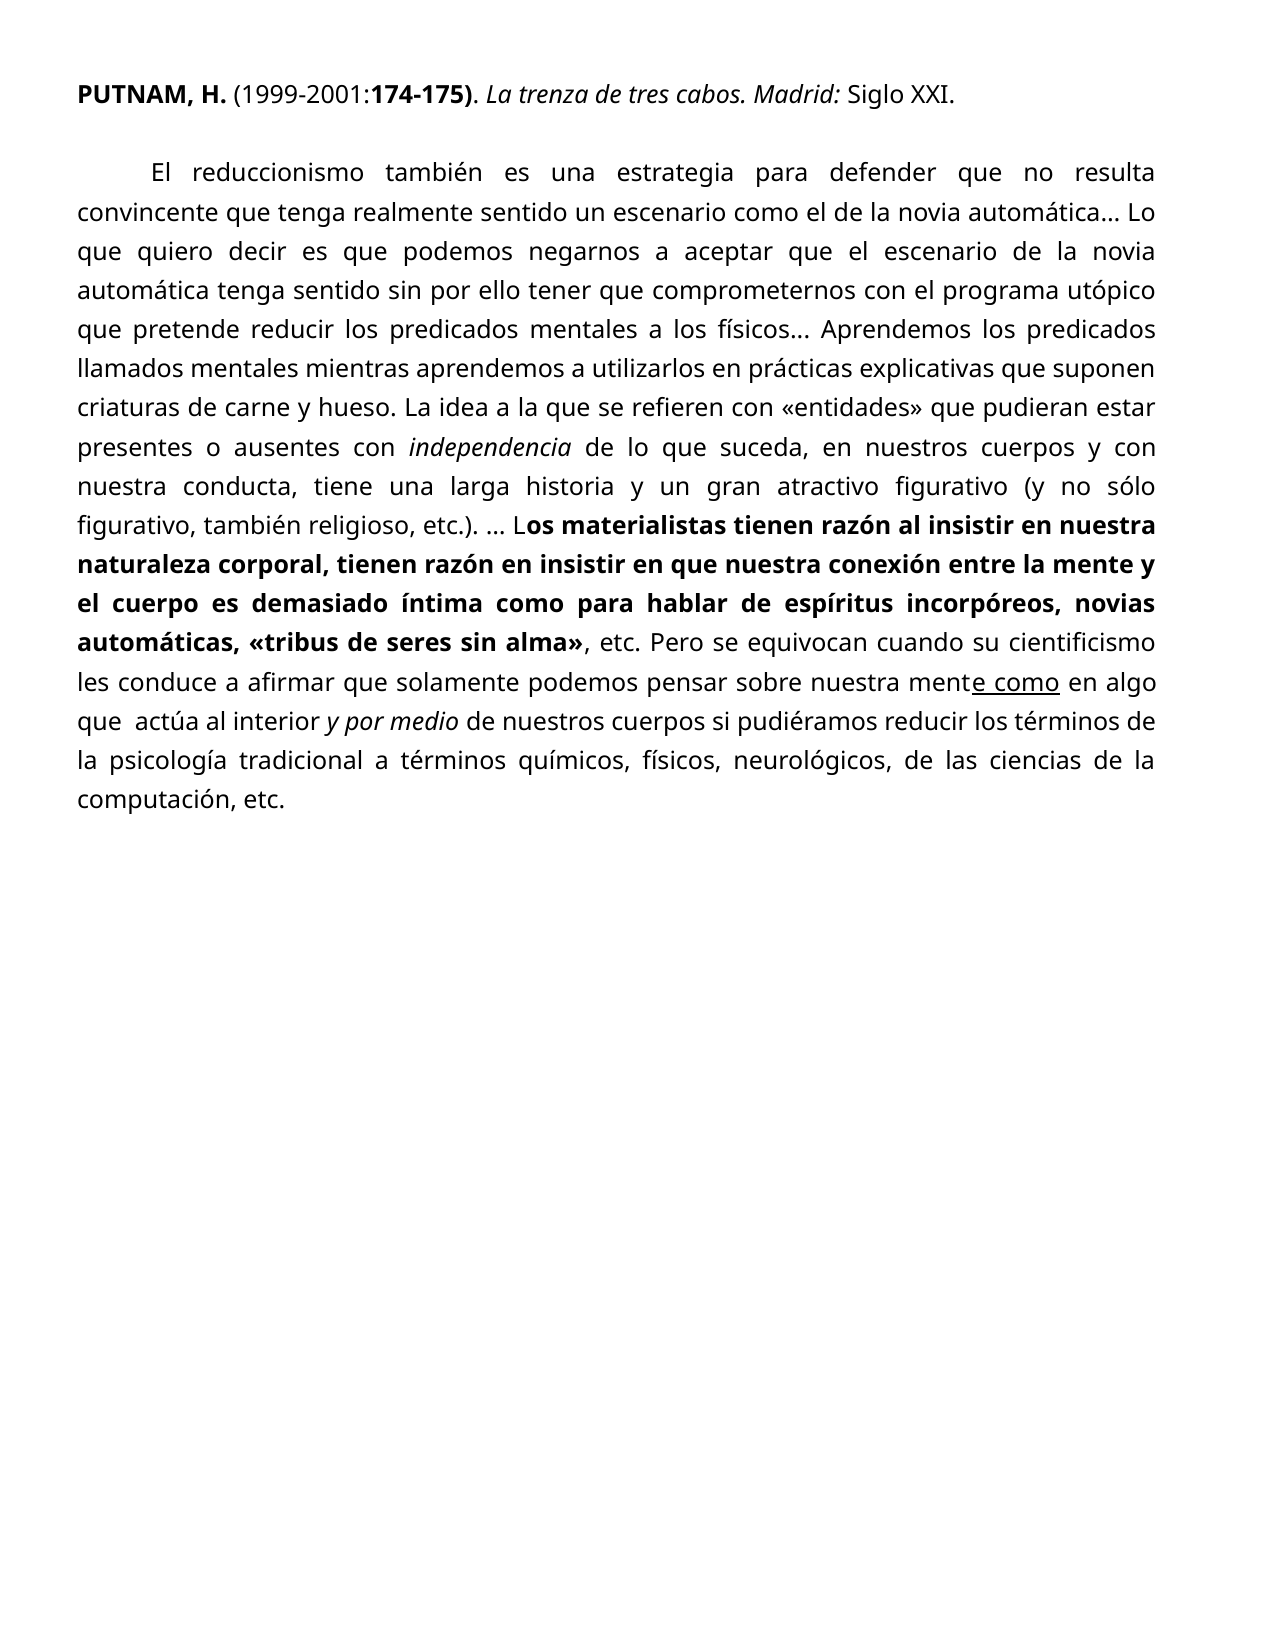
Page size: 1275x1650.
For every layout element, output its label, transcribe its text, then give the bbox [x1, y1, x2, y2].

text El reduccionismo también es una estrategia para defender que no resulta convincente que tenga realmente sentido un escenario como el de la novia automática… Lo que quiero decir es que podemos negarnos a aceptar que el escenario de la novia automática tenga sentido sin por ello tener que comprometernos con el programa utópico que pretende reducir los predicados mentales a los físicos... Aprendemos los predicados llamados mentales mientras aprendemos a utilizarlos en prácticas explicativas que suponen criaturas de carne y hueso. La idea a la que se refieren con «entidades» que pudieran estar presentes o ausentes con independencia de lo que suceda, en nuestros cuerpos y con nuestra conducta, tiene una larga historia y un gran atractivo figurativo (y no sólo figurativo, también religioso, etc.). … Los materialistas tienen razón al insistir en nuestra naturaleza corporal, tienen razón en insistir en que nuestra conexión entre la mente y el cuerpo es demasiado íntima como para hablar de espíritus incorpóreos, novias automáticas, «tribus de seres sin alma», etc. Pero se equivocan cuando su cientificismo les conduce a afirmar que solamente podemos pensar sobre nuestra mente como en algo que actúa al interior y por medio de nuestros cuerpos si pudiéramos reducir los términos de la psicología tradicional a términos químicos, físicos, neurológicos, de las ciencias de la computación, etc. [77, 155, 1157, 816]
text PUTNAM, H. (1999-2001:174-175). La trenza de tres cabos. Madrid: Siglo XXI. [77, 77, 1157, 111]
